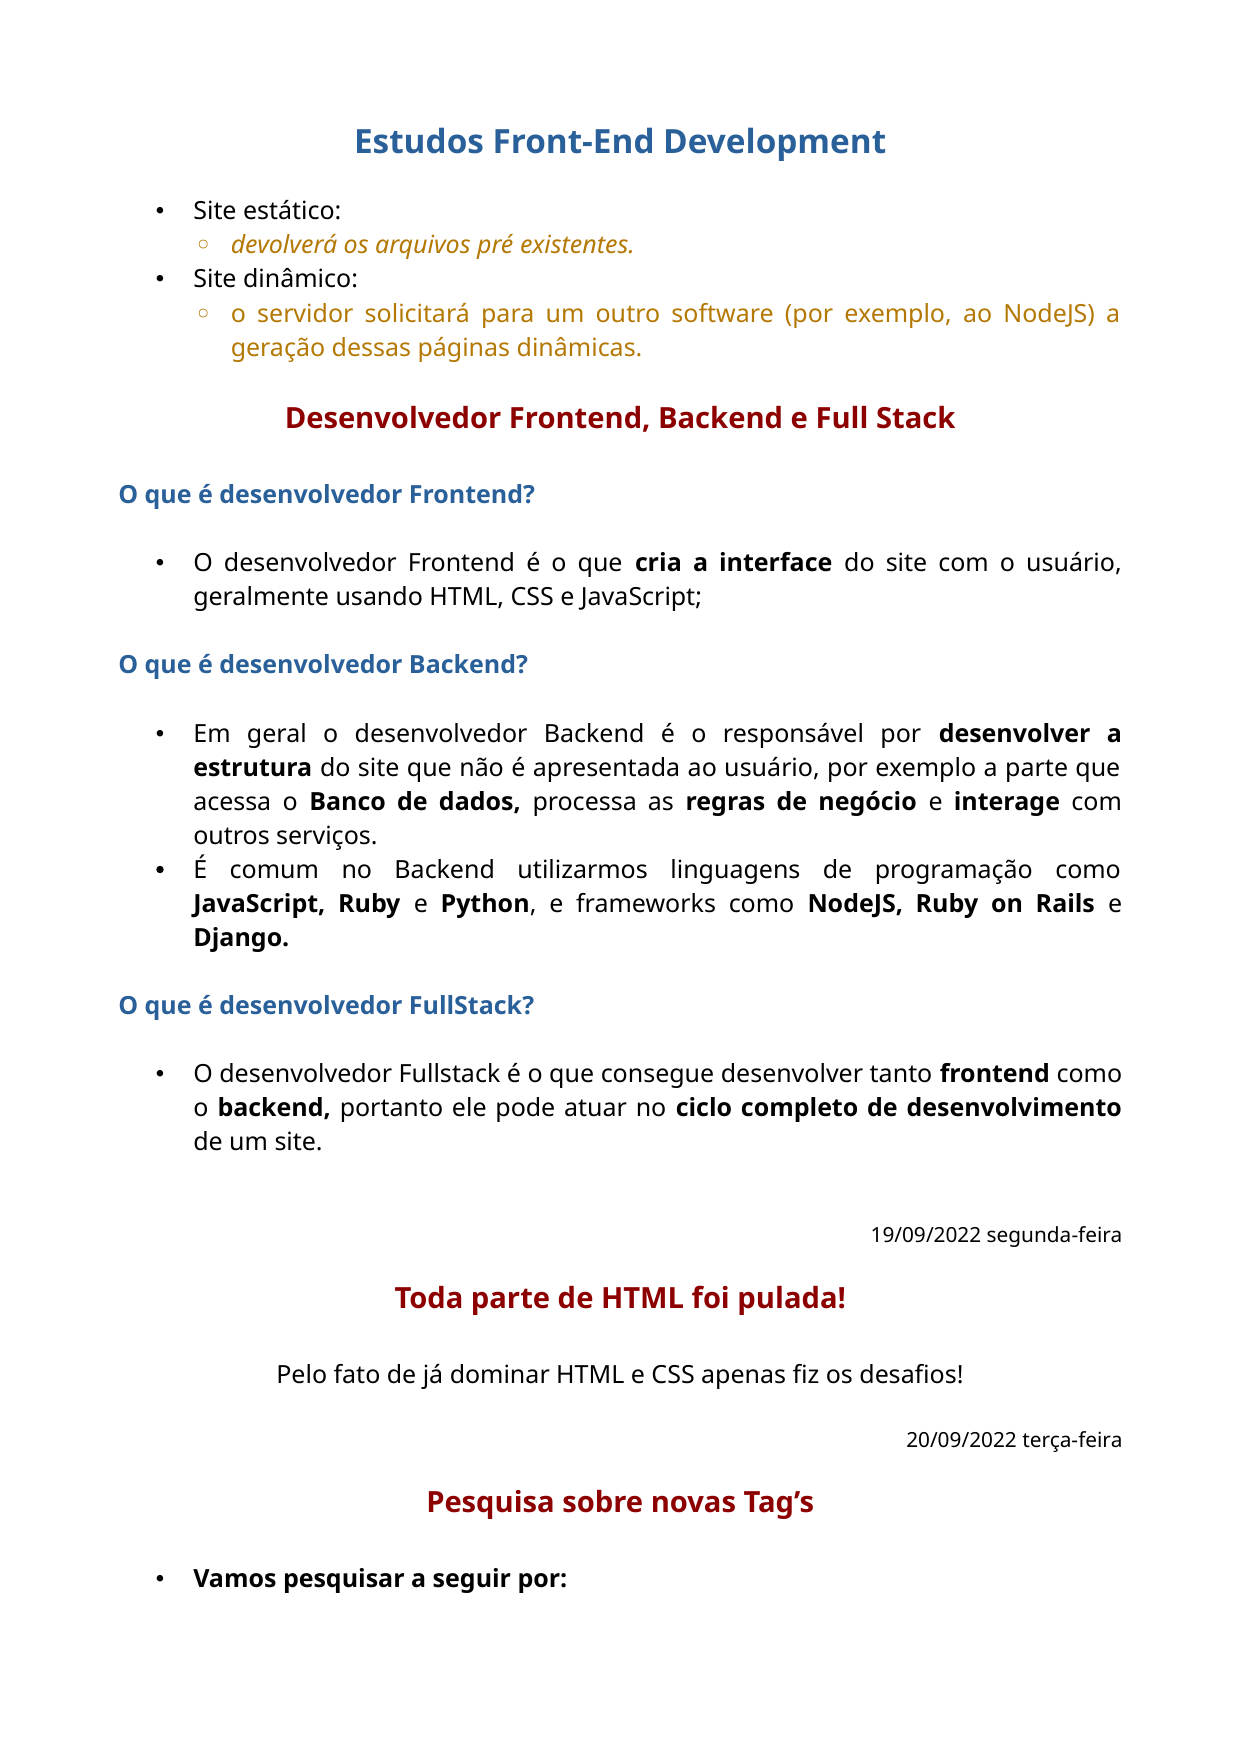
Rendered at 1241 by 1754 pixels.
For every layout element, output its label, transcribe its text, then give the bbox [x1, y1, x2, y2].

text O que é desenvolvedor FullStack? [118, 988, 1122, 1022]
text O que é desenvolvedor Backend? [118, 647, 1122, 681]
text Pelo fato de já dominar HTML e CSS apenas fiz os desafios! [118, 1357, 1122, 1391]
list devolverá os arquivos pré existentes. [193, 227, 1122, 261]
text 19/09/2022 segunda-feira [118, 1221, 1122, 1249]
text Pesquisa sobre novas Tag’s [118, 1482, 1122, 1521]
list o servidor solicitará para um outro software (por exemplo, ao NodeJS) a geração dessas páginas dinâmicas. [193, 295, 1122, 363]
text Toda parte de HTML foi pulada! [118, 1277, 1122, 1317]
list Site dinâmico: [156, 261, 1122, 295]
list O desenvolvedor Fullstack é o que consegue desenvolver tanto frontend como o backend, portanto ele pode atuar no ciclo completo de desenvolvimento de um site. [156, 1056, 1122, 1158]
list Site estático: [156, 193, 1122, 227]
list Em geral o desenvolvedor Backend é o responsável por desenvolver a estrutura do site que não é apresentada ao usuário, por exemplo a parte que acessa o Banco de dados, processa as regras de negócio e interage com outros serviços. [156, 715, 1122, 851]
list É comum no Backend utilizarmos linguagens de programação como JavaScript, Ruby e Python, e frameworks como NodeJS, Ruby on Rails e Django. [156, 851, 1122, 954]
list Vamos pesquisar a seguir por: [156, 1561, 1122, 1595]
text Desenvolvedor Frontend, Backend e Full Stack [118, 397, 1122, 437]
text 20/09/2022 terça-feira [118, 1425, 1122, 1453]
list O desenvolvedor Frontend é o que cria a interface do site com o usuário, geralmente usando HTML, CSS e JavaScript; [156, 545, 1122, 613]
text O que é desenvolvedor Frontend? [118, 477, 1122, 511]
